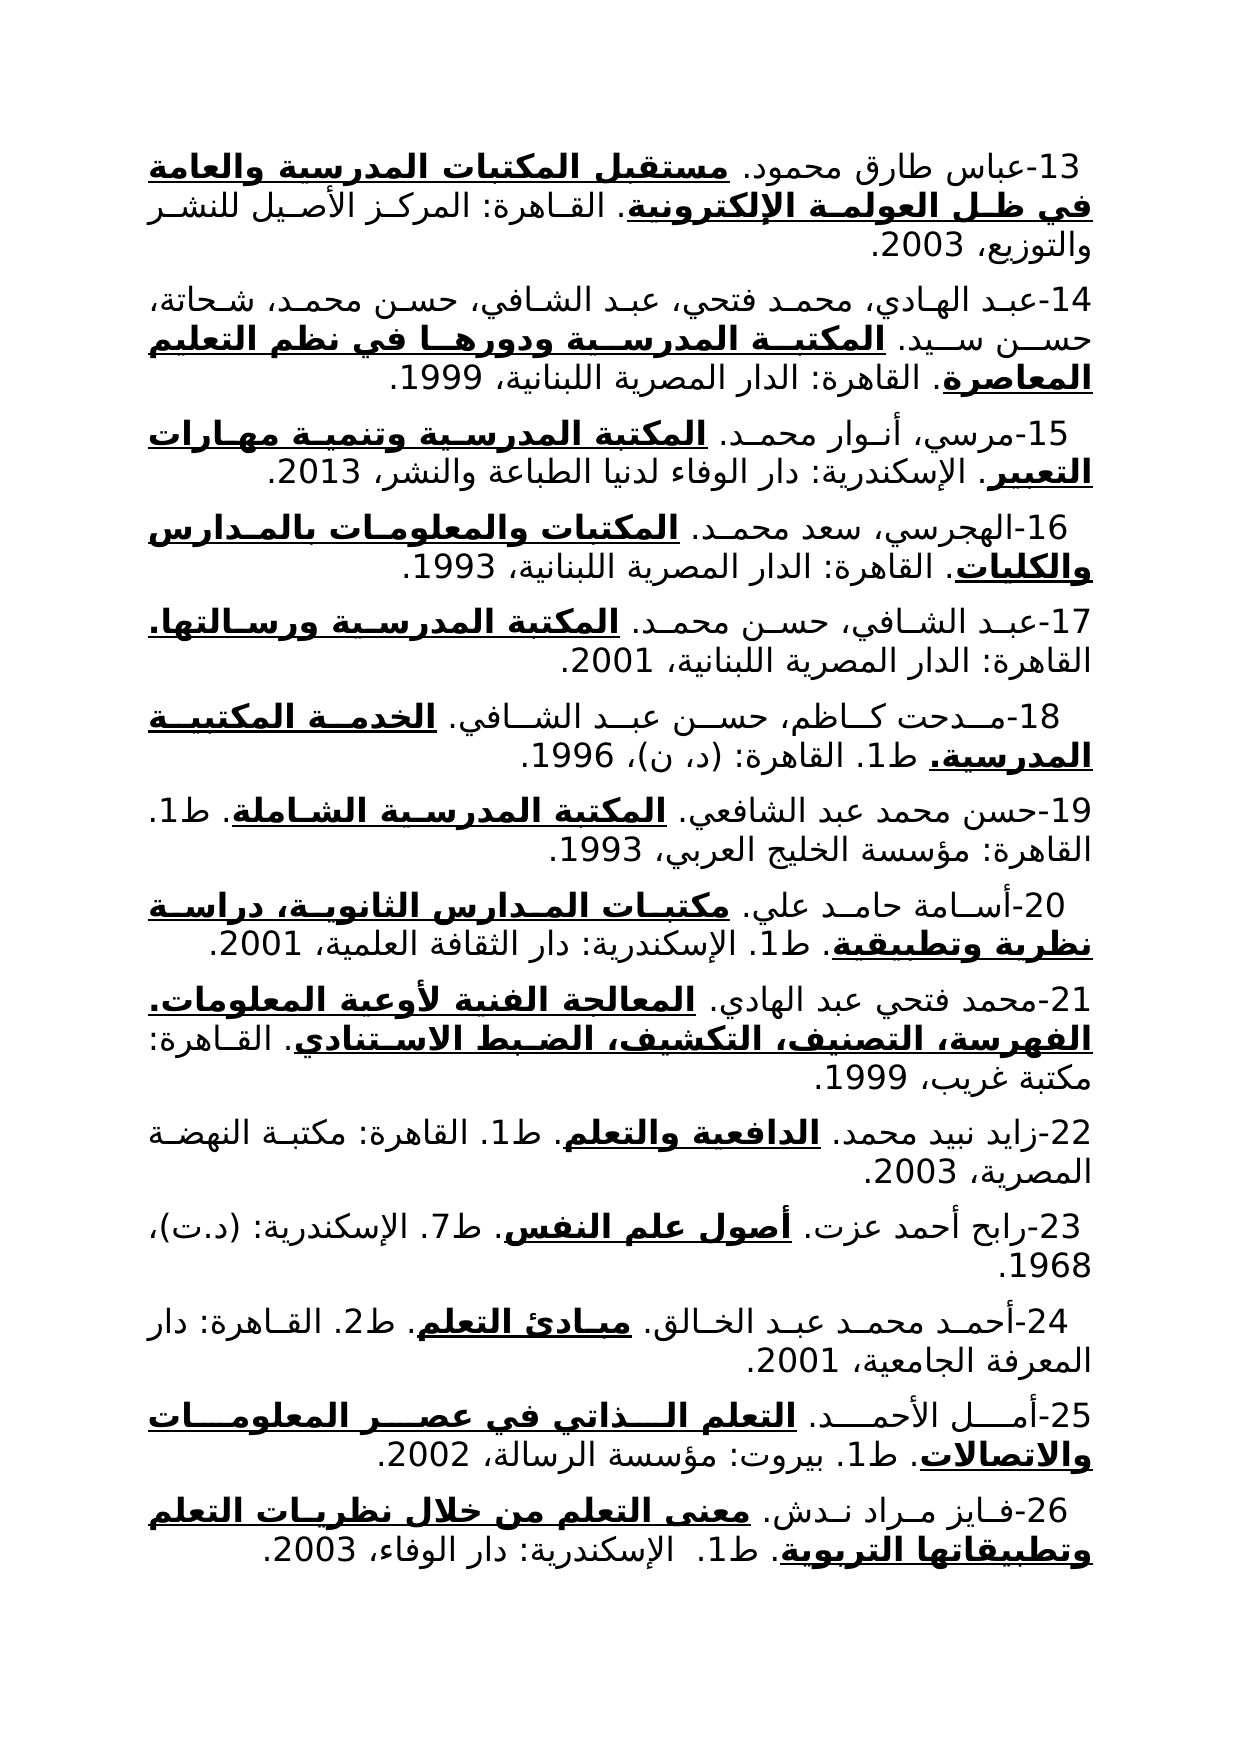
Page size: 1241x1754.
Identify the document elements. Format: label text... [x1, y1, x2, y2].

text 23-رابح أحمد عزت. أصول علم النفس. ط7. الإسكندرية: (د.ت)، 1968. [148, 1208, 1092, 1286]
text 20-أسامة حامد علي. مكتبات المدارس الثانوية، دراسة نظرية وتطبيقية. ط1. الإسكندرية: دار الثقافة العلمية، 2001. [148, 886, 1092, 964]
text 13-عباس طارق محمود. مستقبل المكتبات المدرسية والعامة في ظل العولمة الإلكترونية. القاهرة: المركز الأصيل للنشر والتوزيع، 2003. [148, 148, 1092, 264]
text 17-عبد الشافي، حسن محمد. المكتبة المدرسية ورسالتها. القاهرة: الدار المصرية اللبنانية، 2001. [148, 603, 1092, 681]
text 21-محمد فتحي عبد الهادي. المعالجة الفنية لأوعية المعلومات. الفهرسة، التصنيف، التكشيف، الضبط الاستنادي. القاهرة: مكتبة غريب، 1999. [148, 980, 1092, 1097]
text 16-الهجرسي، سعد محمد. المكتبات والمعلومات بالمدارس والكليات. القاهرة: الدار المصرية اللبنانية، 1993. [148, 508, 1092, 586]
text 26-فايز مراد ندش. معنى التعلم من خلال نظريات التعلم وتطبيقاتها التربوية. ط1. الإسكندرية: دار الوفاء، 2003. [148, 1491, 1092, 1569]
text 14-عبد الهادي، محمد فتحي، عبد الشافي، حسن محمد، شحاتة، حسن سيد. المكتبة المدرسية ودورها في نظم التعليم المعاصرة. القاهرة: الدار المصرية اللبنانية، 1999. [148, 281, 1092, 397]
text 22-زايد نبيد محمد. الدافعية والتعلم. ط1. القاهرة: مكتبة النهضة المصرية، 2003. [148, 1114, 1092, 1191]
text 24-أحمد محمد عبد الخالق. مبادئ التعلم. ط2. القاهرة: دار المعرفة الجامعية، 2001. [148, 1302, 1092, 1380]
text 15-مرسي، أنوار محمد. المكتبة المدرسية وتنمية مهارات التعبير. الإسكندرية: دار الوفاء لدنيا الطباعة والنشر، 2013. [148, 414, 1092, 492]
text 19-حسن محمد عبد الشافعي. المكتبة المدرسية الشاملة. ط1. القاهرة: مؤسسة الخليج العربي، 1993. [148, 792, 1092, 869]
text 18-مدحت كاظم، حسن عبد الشافي. الخدمة المكتبية المدرسية. ط1. القاهرة: (د، ن)، 1996. [148, 697, 1092, 775]
text 25-أمل الأحمد. التعلم الذاتي في عصر المعلومات والاتصالات. ط1. بيروت: مؤسسة الرسالة، 2002. [148, 1397, 1092, 1474]
